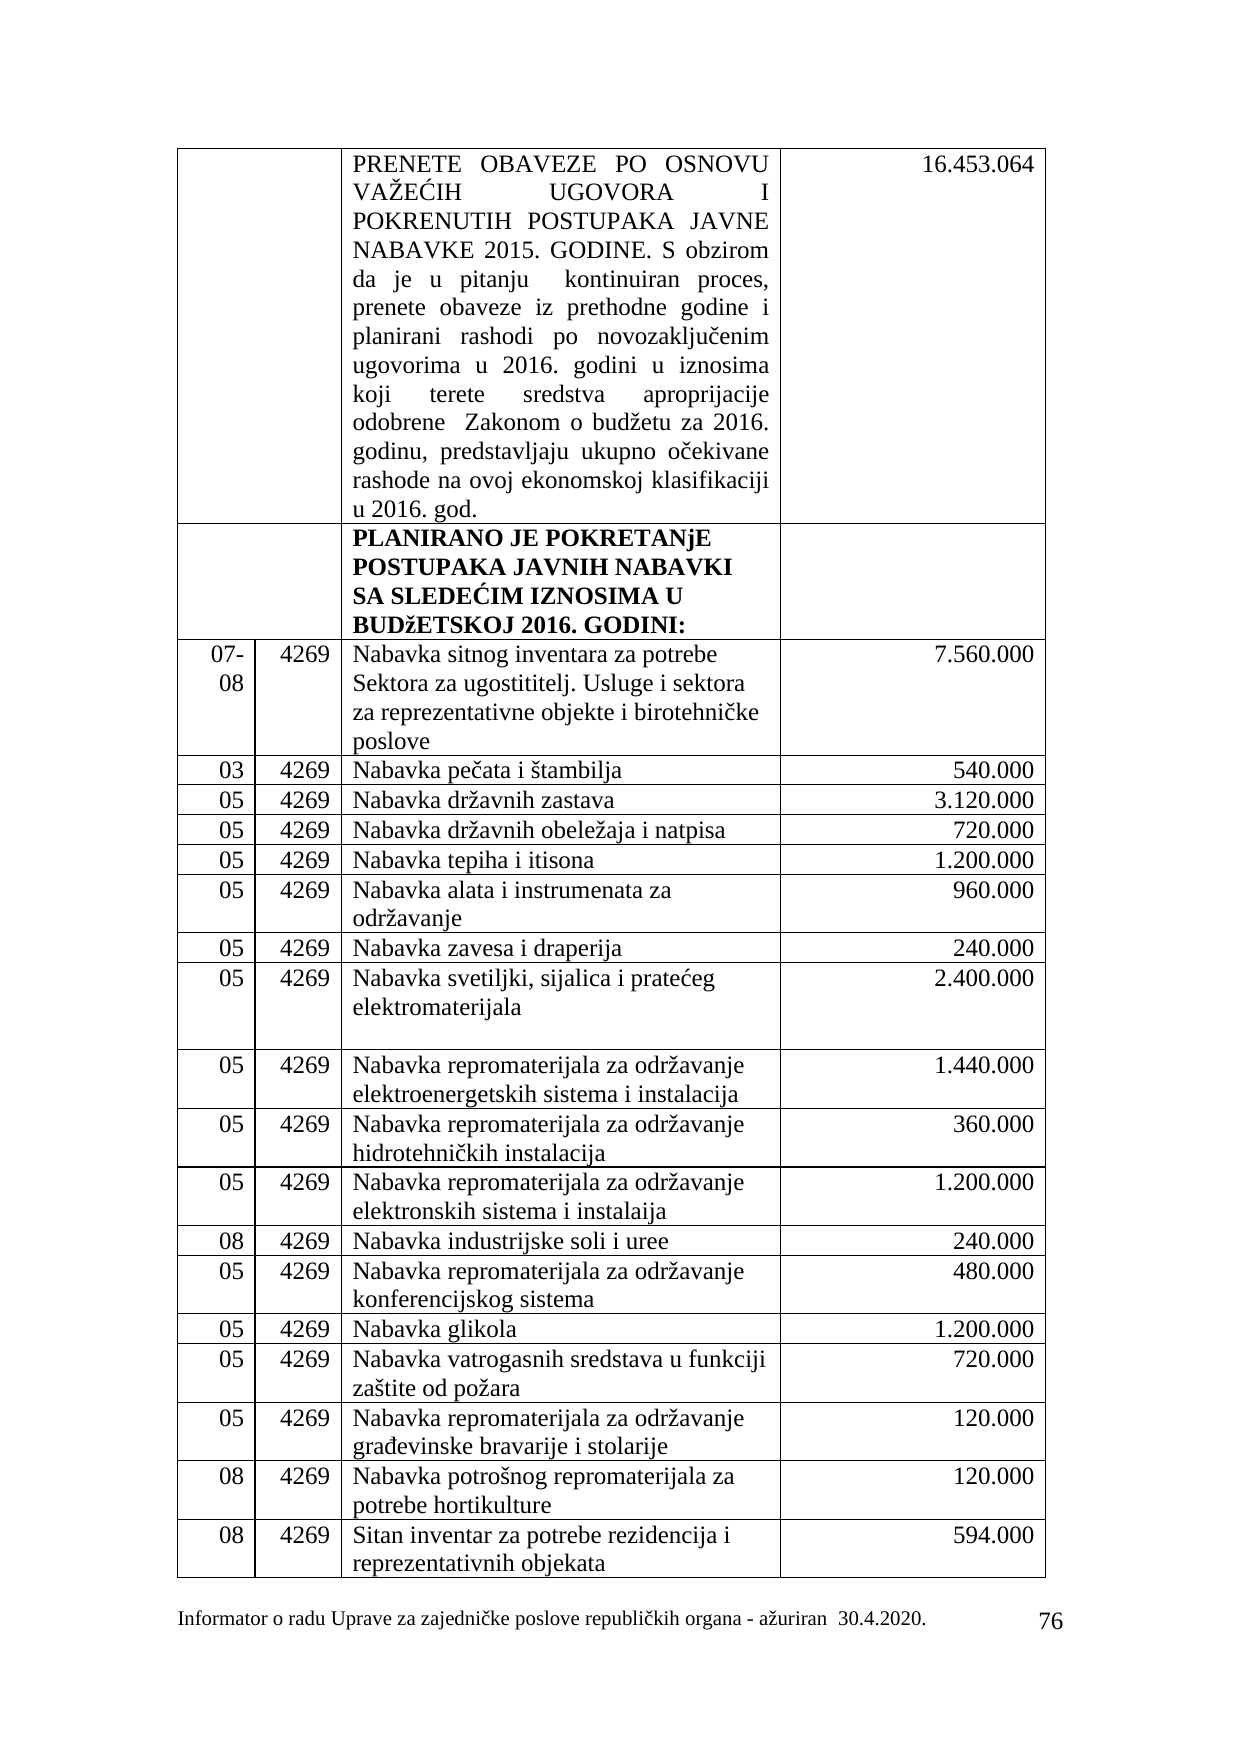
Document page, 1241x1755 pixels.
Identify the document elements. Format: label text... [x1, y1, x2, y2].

table_cell 4269 [256, 933, 341, 962]
table_cell 4269 [256, 963, 341, 1049]
table_cell 1.440.000 [781, 1050, 1045, 1108]
table_cell 540.000 [781, 756, 1045, 784]
table_cell Nabavka potrošnog repromaterijala za potrebe hortikulture [342, 1461, 780, 1519]
table_cell 4269 [256, 1461, 341, 1519]
table_cell 05 [178, 785, 254, 814]
table_cell Nabavka državnih obeležaja i natpisa [342, 815, 780, 844]
table_cell 4269 [256, 1344, 341, 1402]
table_cell 960.000 [781, 875, 1045, 932]
table_cell 16.453.064 [781, 149, 1045, 522]
table_cell 4269 [256, 756, 341, 784]
table_cell 4269 [256, 1314, 341, 1343]
table_cell 03 [178, 756, 254, 784]
table_cell 05 [178, 1256, 254, 1313]
table_cell Nabavka repromaterijala za održavanje elektroenergetskih sistema i instalacija [342, 1050, 780, 1108]
table_cell Nabavka industrijske soli i uree [342, 1226, 780, 1255]
table_cell 05 [178, 933, 254, 962]
table_cell Nabavka repromaterijala za održavanje elektronskih sistema i instalaija [342, 1168, 780, 1225]
table_cell 4269 [256, 1109, 341, 1166]
table_cell 4269 [256, 1168, 341, 1225]
table_cell Nabavka državnih zastava [342, 785, 780, 814]
table_cell 2.400.000 [781, 963, 1045, 1049]
table_cell 05 [178, 963, 254, 1049]
table_cell 120.000 [781, 1461, 1045, 1519]
table_cell 4269 [256, 1520, 341, 1577]
table_cell PLANIRANO JE POKRETANјE POSTUPAKA JAVNIH NABAVKI SA SLEDEĆIM IZNOSIMA U BUDžETSKOJ 2016. GODINI: [342, 524, 780, 638]
table_cell 7.560.000 [781, 640, 1045, 754]
table_cell Sitan inventar za potrebe rezidencija i reprezentativnih objekata [342, 1520, 780, 1577]
table_cell [178, 524, 341, 638]
table_cell 240.000 [781, 1226, 1045, 1255]
table_cell 05 [178, 845, 254, 874]
table_cell Nabavka pečata i štambilјa [342, 756, 780, 784]
table_cell 05 [178, 815, 254, 844]
table_cell 4269 [256, 640, 341, 754]
table_cell 05 [178, 1109, 254, 1166]
table_cell 3.120.000 [781, 785, 1045, 814]
table_cell 4269 [256, 785, 341, 814]
table_cell 4269 [256, 1256, 341, 1313]
table_cell 4269 [256, 815, 341, 844]
table_cell Nabavka tepiha i itisona [342, 845, 780, 874]
table_cell 05 [178, 875, 254, 932]
table_cell 4269 [256, 845, 341, 874]
table_cell Nabavka alata i instrumenata za održavanje [342, 875, 780, 932]
table_cell [781, 524, 1045, 638]
table_cell 720.000 [781, 1344, 1045, 1402]
table_cell 05 [178, 1050, 254, 1108]
table_cell 1.200.000 [781, 1168, 1045, 1225]
table_cell Nabavka vatrogasnih sredstava u funkciji zaštite od požara [342, 1344, 780, 1402]
table_cell Nabavka glikola [342, 1314, 780, 1343]
table_cell 594.000 [781, 1520, 1045, 1577]
table_cell [178, 149, 341, 522]
table_cell 05 [178, 1314, 254, 1343]
table_cell Nabavka repromaterijala za održavanje građevinske bravarije i stolarije [342, 1403, 780, 1460]
table_cell 720.000 [781, 815, 1045, 844]
table_cell 480.000 [781, 1256, 1045, 1313]
table_cell Nabavka repromaterijala za održavanje hidrotehničkih instalacija [342, 1109, 780, 1166]
table_cell Nabavka sitnog inventara za potrebe Sektora za ugostititelј. Usluge i sektora za reprezentativne objekte i birotehničke poslove [342, 640, 780, 754]
table_cell 05 [178, 1168, 254, 1225]
table_cell Nabavka repromaterijala za održavanje konferencijskog sistema [342, 1256, 780, 1313]
table_cell 4269 [256, 1403, 341, 1460]
table_cell 08 [178, 1226, 254, 1255]
table_cell 4269 [256, 1050, 341, 1108]
table_cell 08 [178, 1520, 254, 1577]
table_cell 08 [178, 1461, 254, 1519]
table_cell 4269 [256, 1226, 341, 1255]
table_cell 360.000 [781, 1109, 1045, 1166]
table_cell Nabavka svetilјki, sijalica i pratećeg elektromaterijala [342, 963, 780, 1049]
table_cell 05 [178, 1344, 254, 1402]
table_cell 240.000 [781, 933, 1045, 962]
table_cell 120.000 [781, 1403, 1045, 1460]
table_cell 1.200.000 [781, 1314, 1045, 1343]
table_cell Nabavka zavesa i draperija [342, 933, 780, 962]
table_cell 05 [178, 1403, 254, 1460]
table_cell 1.200.000 [781, 845, 1045, 874]
table_cell 07-08 [178, 640, 254, 754]
table_cell PRENETE OBAVEZE PO OSNOVU VAŽEĆIH UGOVORA I POKRENUTIH POSTUPAKA JAVNE NABAVKE 2015. GODINE. S obzirom da je u pitanju kontinuiran proces, prenete obaveze iz prethodne godine i planirani rashodi po novozaklјučenim ugovorima u 2016. godini u iznosima koji terete sredstva aproprijacije odobrene Zakonom o budžetu za 2016. godinu, predstavlјaju ukupno očekivane rashode na ovoj ekonomskoj klasifikaciji u 2016. god. [342, 149, 780, 522]
table_cell 4269 [256, 875, 341, 932]
